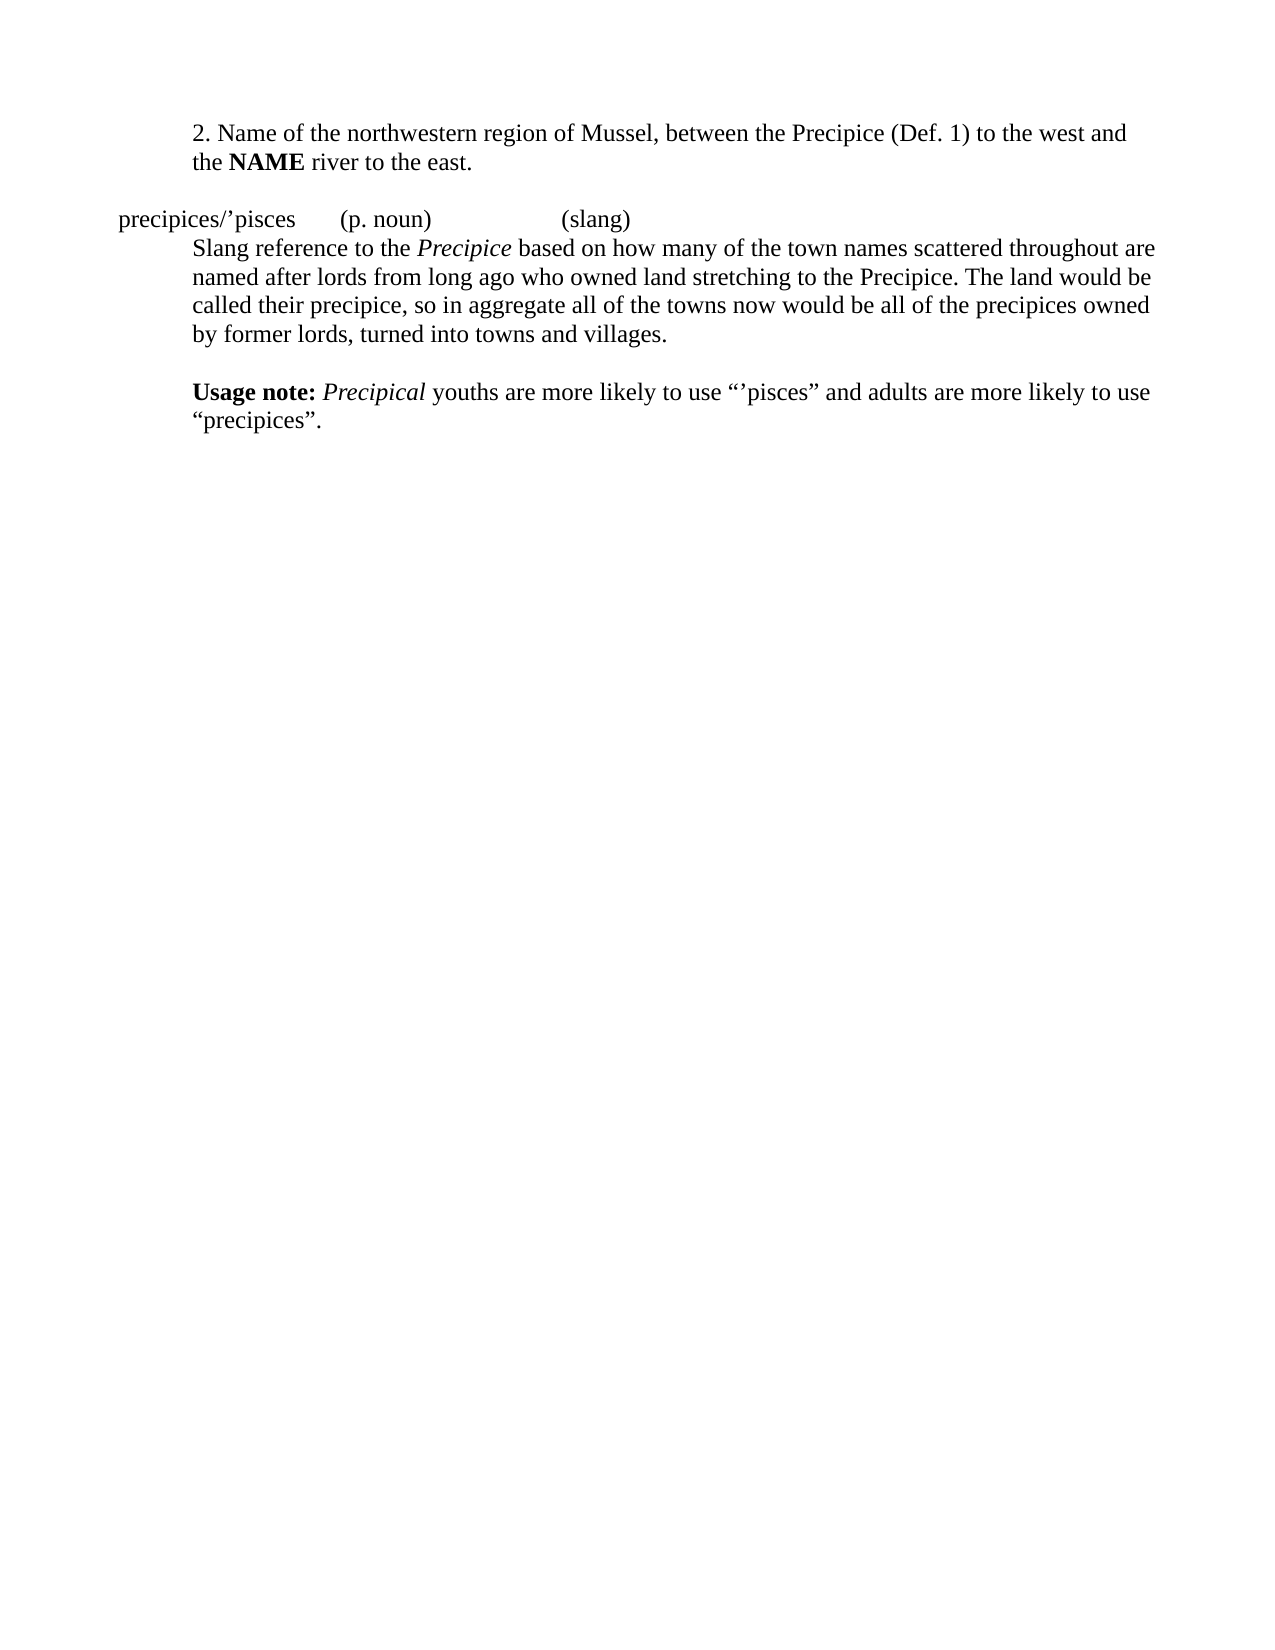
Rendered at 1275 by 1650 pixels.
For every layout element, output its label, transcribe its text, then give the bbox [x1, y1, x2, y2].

text precipices/’pisces (p. noun) (slang) [118, 204, 1157, 233]
text 2. Name of the northwestern region of Mussel, between the Precipice (Def. 1) to the west and the NAME river to the east. [192, 118, 1157, 176]
text Usage note: Precipical youths are more likely to use “’pisces” and adults are more likely to use “precipices”. [192, 377, 1157, 434]
text Slang reference to the Precipice based on how many of the town names scattered throughout are named after lords from long ago who owned land stretching to the Precipice. The land would be called their precipice, so in aggregate all of the towns now would be all of the precipices owned by former lords, turned into towns and villages. [192, 233, 1157, 348]
